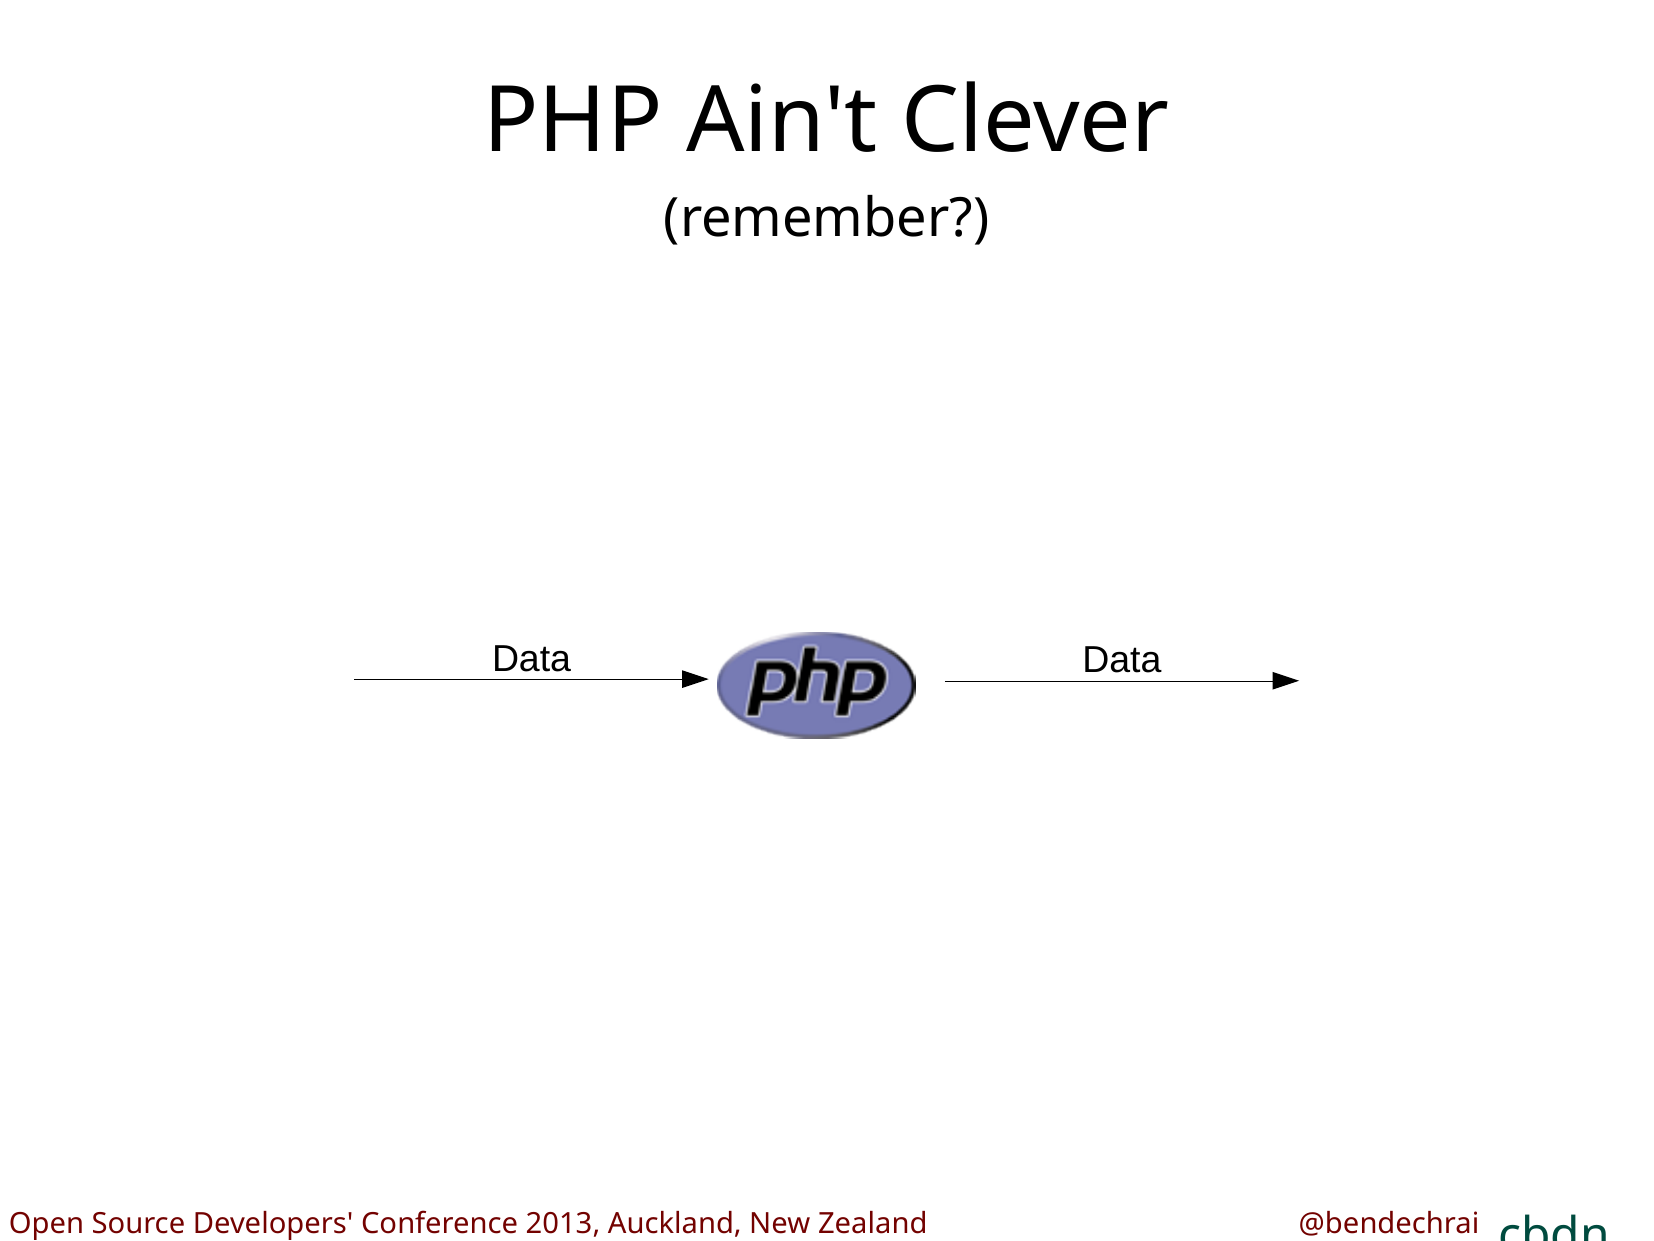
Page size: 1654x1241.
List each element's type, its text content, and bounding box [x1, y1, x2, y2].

text_box cbdn [1483, 1192, 1654, 1241]
text_box [914, 1198, 1283, 1241]
text_box Open Source Developers' Conference 2013, Auckland, New Zealand [0, 1194, 914, 1241]
title PHP Ain't Clever (remember?) [82, 56, 1571, 250]
text_box [914, 1219, 922, 1231]
picture [717, 632, 916, 739]
text_box @bendechrai [1283, 1194, 1483, 1241]
